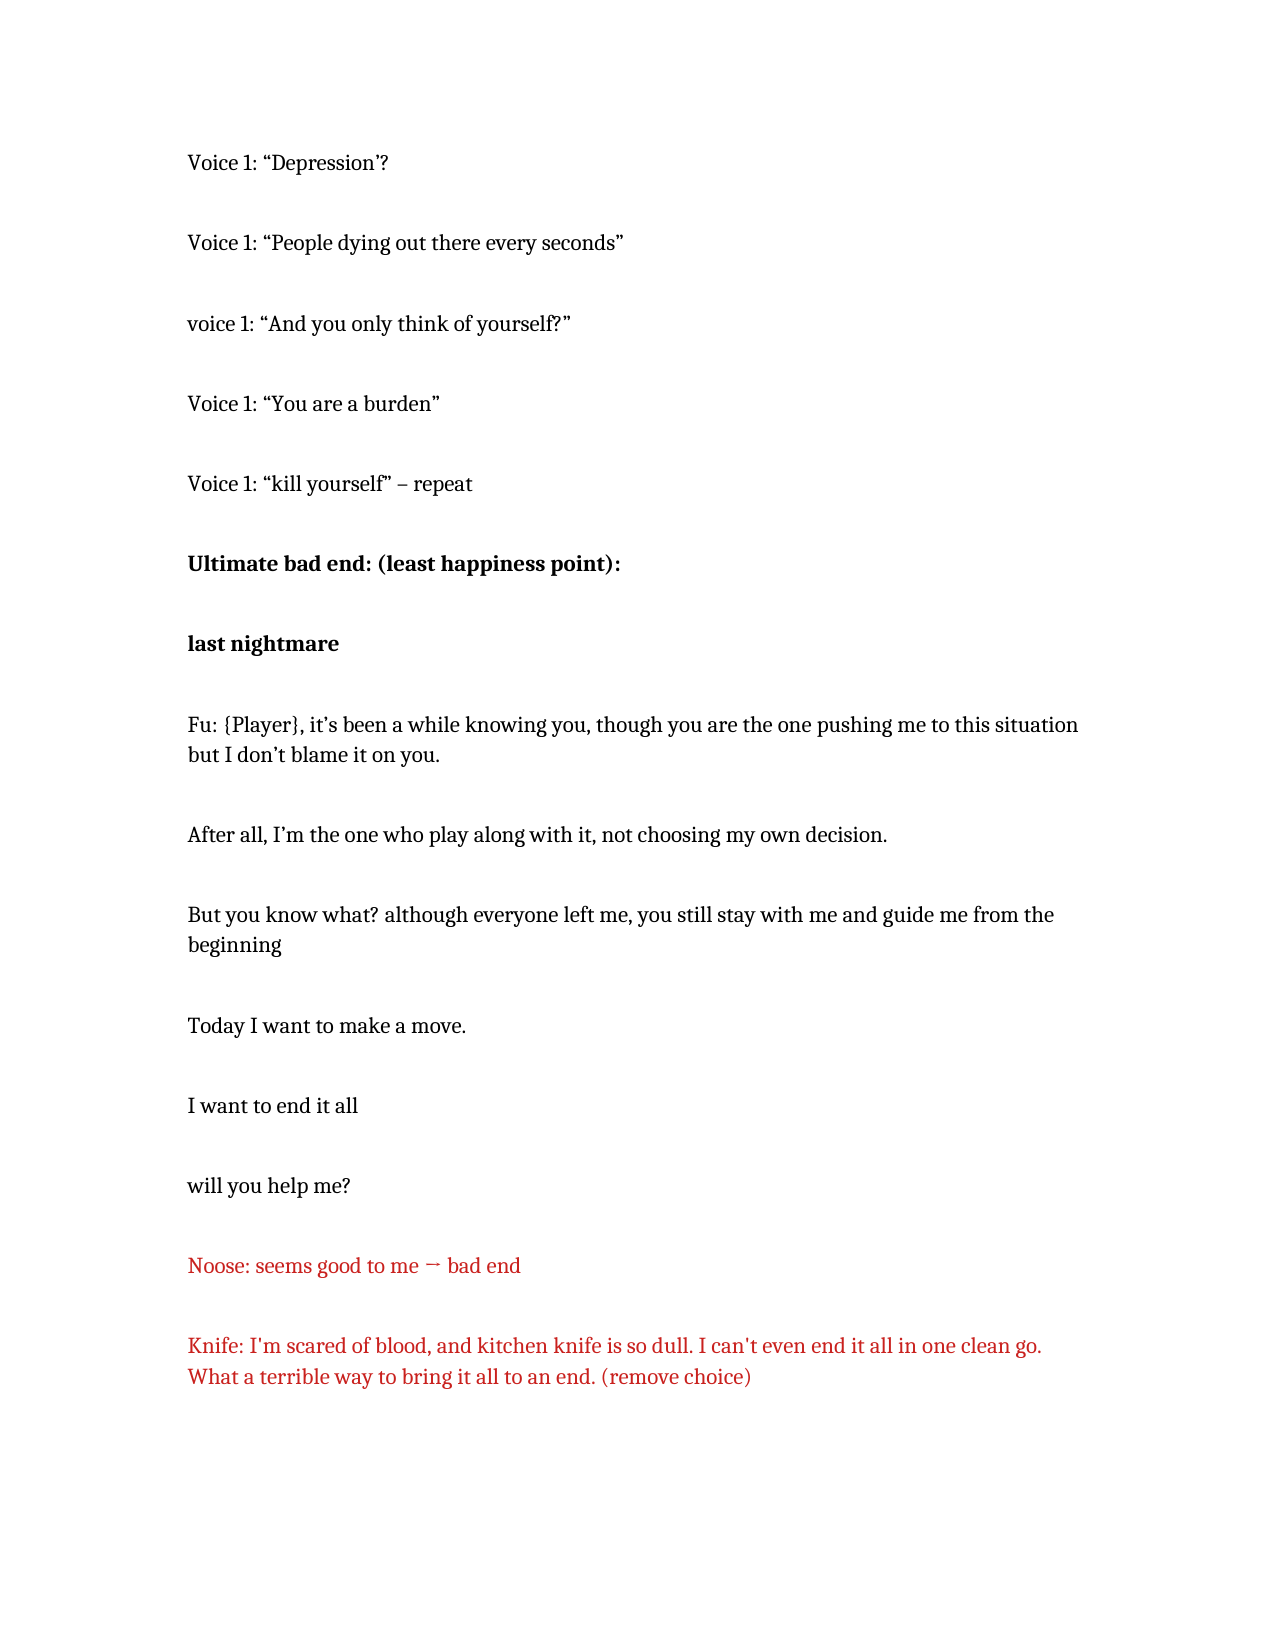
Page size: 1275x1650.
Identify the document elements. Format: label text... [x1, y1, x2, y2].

text last nightmare [187, 631, 1087, 658]
text Today I want to make a move. [187, 1012, 1087, 1039]
text Voice 1: “People dying out there every seconds” [187, 230, 1087, 257]
text voice 1: “And you only think of yourself?” [187, 310, 1087, 337]
text Noose: seems good to me → bad end [187, 1253, 1087, 1279]
text Voice 1: “You are a burden” [187, 391, 1087, 417]
text But you know what? although everyone left me, you still stay with me and guide me from the beginning [187, 902, 1087, 959]
text will you help me? [187, 1173, 1087, 1199]
text Voice 1: “kill yourself” – repeat [187, 471, 1087, 497]
text Fu: {Player}, it’s been a while knowing you, though you are the one pushing me to this situation but I don’t blame it on you. [187, 711, 1087, 768]
text Voice 1: “Depression’? [187, 150, 1087, 176]
text Knife: I'm scared of blood, and kitchen knife is so dull. I can't even end it all in one clean go. What a terrible way to bring it all to an end. (remove choice) [187, 1333, 1087, 1390]
text I want to end it all [187, 1093, 1087, 1119]
text Ultimate bad end: (least happiness point): [187, 551, 1087, 577]
text After all, I’m the one who play along with it, not choosing my own decision. [187, 822, 1087, 848]
